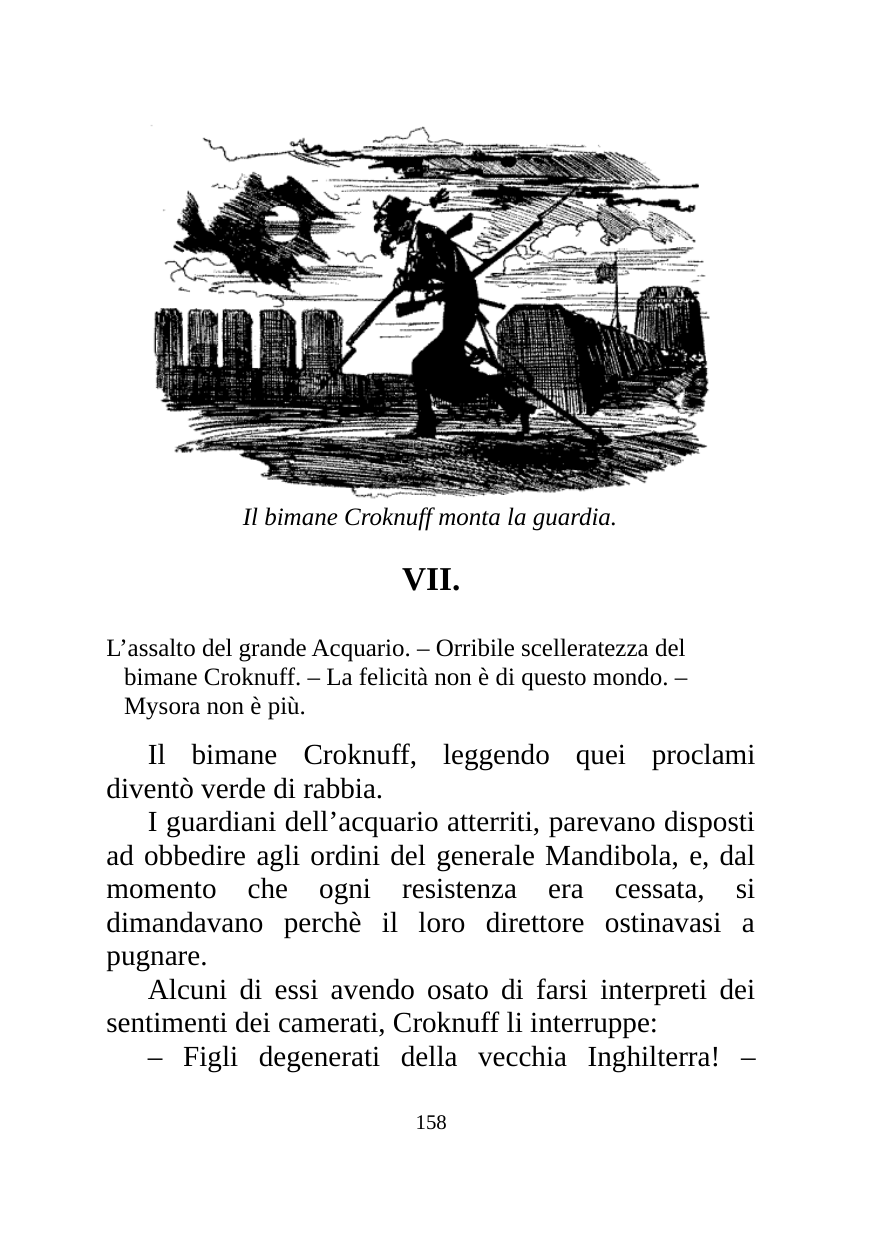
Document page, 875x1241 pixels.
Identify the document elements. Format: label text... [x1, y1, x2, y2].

text Il bimane Croknuff monta la guardia. [149, 502, 713, 531]
text Alcuni di essi avendo osato di farsi interpreti dei sentimenti dei camerati, Croknuff li interruppe: [106, 972, 756, 1039]
picture [149, 118, 713, 502]
subtitle L’assalto del grande Acquario. – Orribile scelleratezza del bimane Croknuff. – La felicità non è di questo mondo. – Mysora non è più. [106, 633, 738, 719]
text Il bimane Croknuff, leggendo quei proclami diventò verde di rabbia. [106, 737, 756, 804]
subtitle VII. [106, 559, 756, 598]
text – Figli degenerati della vecchia Inghilterra! – [106, 1039, 756, 1073]
text I guardiani dell’acquario atterriti, parevano disposti ad obbedire agli ordini del generale Mandibola, e, dal momento che ogni resistenza era cessata, si dimandavano perchè il loro direttore ostinavasi a pugnare. [106, 804, 756, 972]
